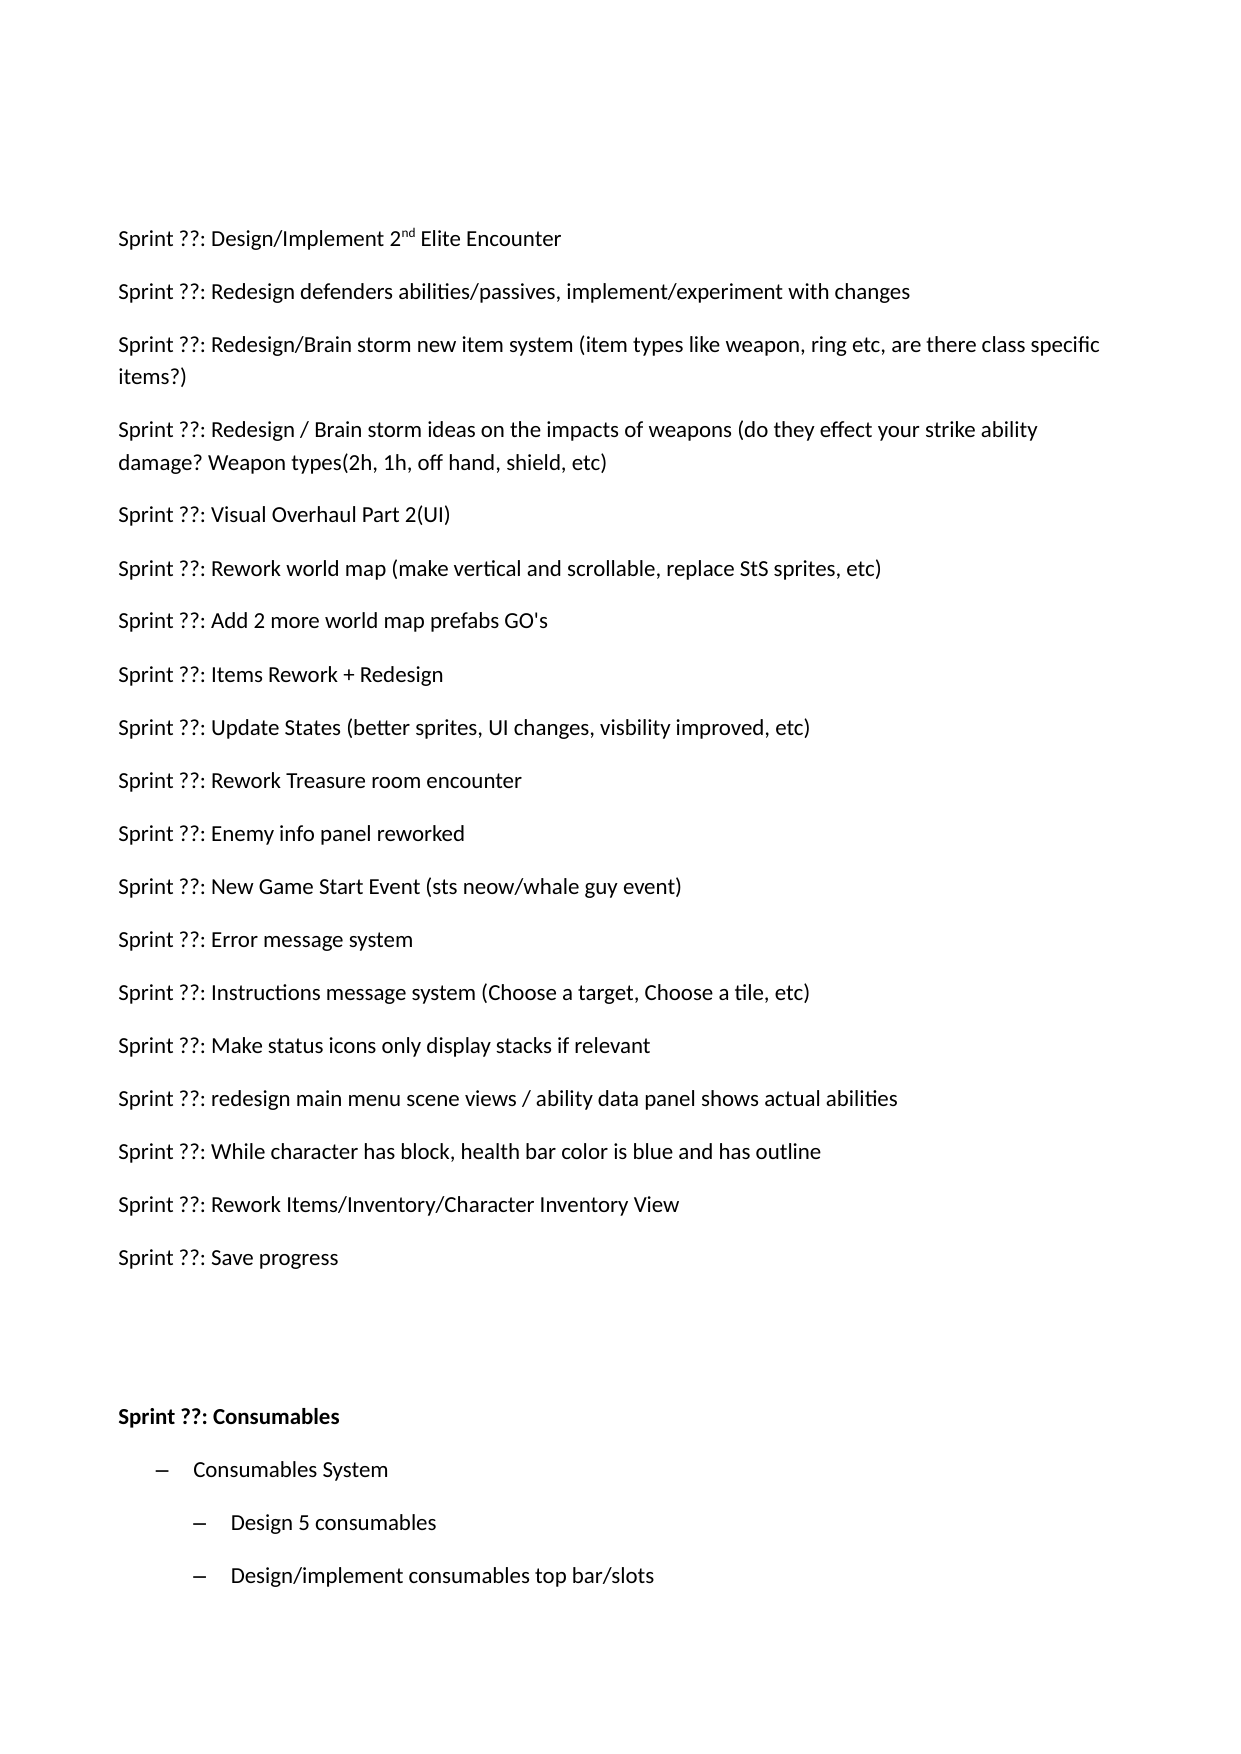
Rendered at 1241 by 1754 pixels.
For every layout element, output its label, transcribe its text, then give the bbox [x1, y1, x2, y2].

list Design/implement consumables top bar/slots [193, 1561, 1122, 1589]
text Sprint ??: Redesign/Brain storm new item system (item types like weapon, ring etc, are there class specific items?) [118, 330, 1122, 390]
text Sprint ??: Save progress [118, 1243, 1122, 1271]
text Sprint ??: New Game Start Event (sts neow/whale guy event) [118, 872, 1122, 900]
text Sprint ??: Design/Implement 2nd Elite Encounter [118, 224, 1122, 252]
text Sprint ??: Redesign defenders abilities/passives, implement/experiment with changes [118, 277, 1122, 305]
text Sprint ??: Make status icons only display stacks if relevant [118, 1031, 1122, 1059]
text Sprint ??: Error message system [118, 925, 1122, 953]
text Sprint ??: redesign main menu scene views / ability data panel shows actual abilities [118, 1084, 1122, 1112]
text Sprint ??: Items Rework + Redesign [118, 660, 1122, 688]
text Sprint ??: Instructions message system (Choose a target, Choose a tile, etc) [118, 978, 1122, 1006]
text Sprint ??: While character has block, health bar color is blue and has outline [118, 1137, 1122, 1165]
list Design 5 consumables [193, 1508, 1122, 1536]
text Sprint ??: Rework Treasure room encounter [118, 766, 1122, 794]
text Sprint ??: Visual Overhaul Part 2(UI) [118, 501, 1122, 529]
list Consumables System [156, 1455, 1122, 1483]
text Sprint ??: Consumables [118, 1402, 1122, 1430]
text Sprint ??: Rework world map (make vertical and scrollable, replace StS sprites, etc) [118, 554, 1122, 582]
text Sprint ??: Redesign / Brain storm ideas on the impacts of weapons (do they effect your strike ability damage? Weapon types(2h, 1h, off hand, shield, etc) [118, 415, 1122, 476]
text Sprint ??: Enemy info panel reworked [118, 819, 1122, 847]
text Sprint ??: Rework Items/Inventory/Character Inventory View [118, 1190, 1122, 1218]
text Sprint ??: Update States (better sprites, UI changes, visbility improved, etc) [118, 713, 1122, 741]
text Sprint ??: Add 2 more world map prefabs GO's [118, 607, 1122, 635]
